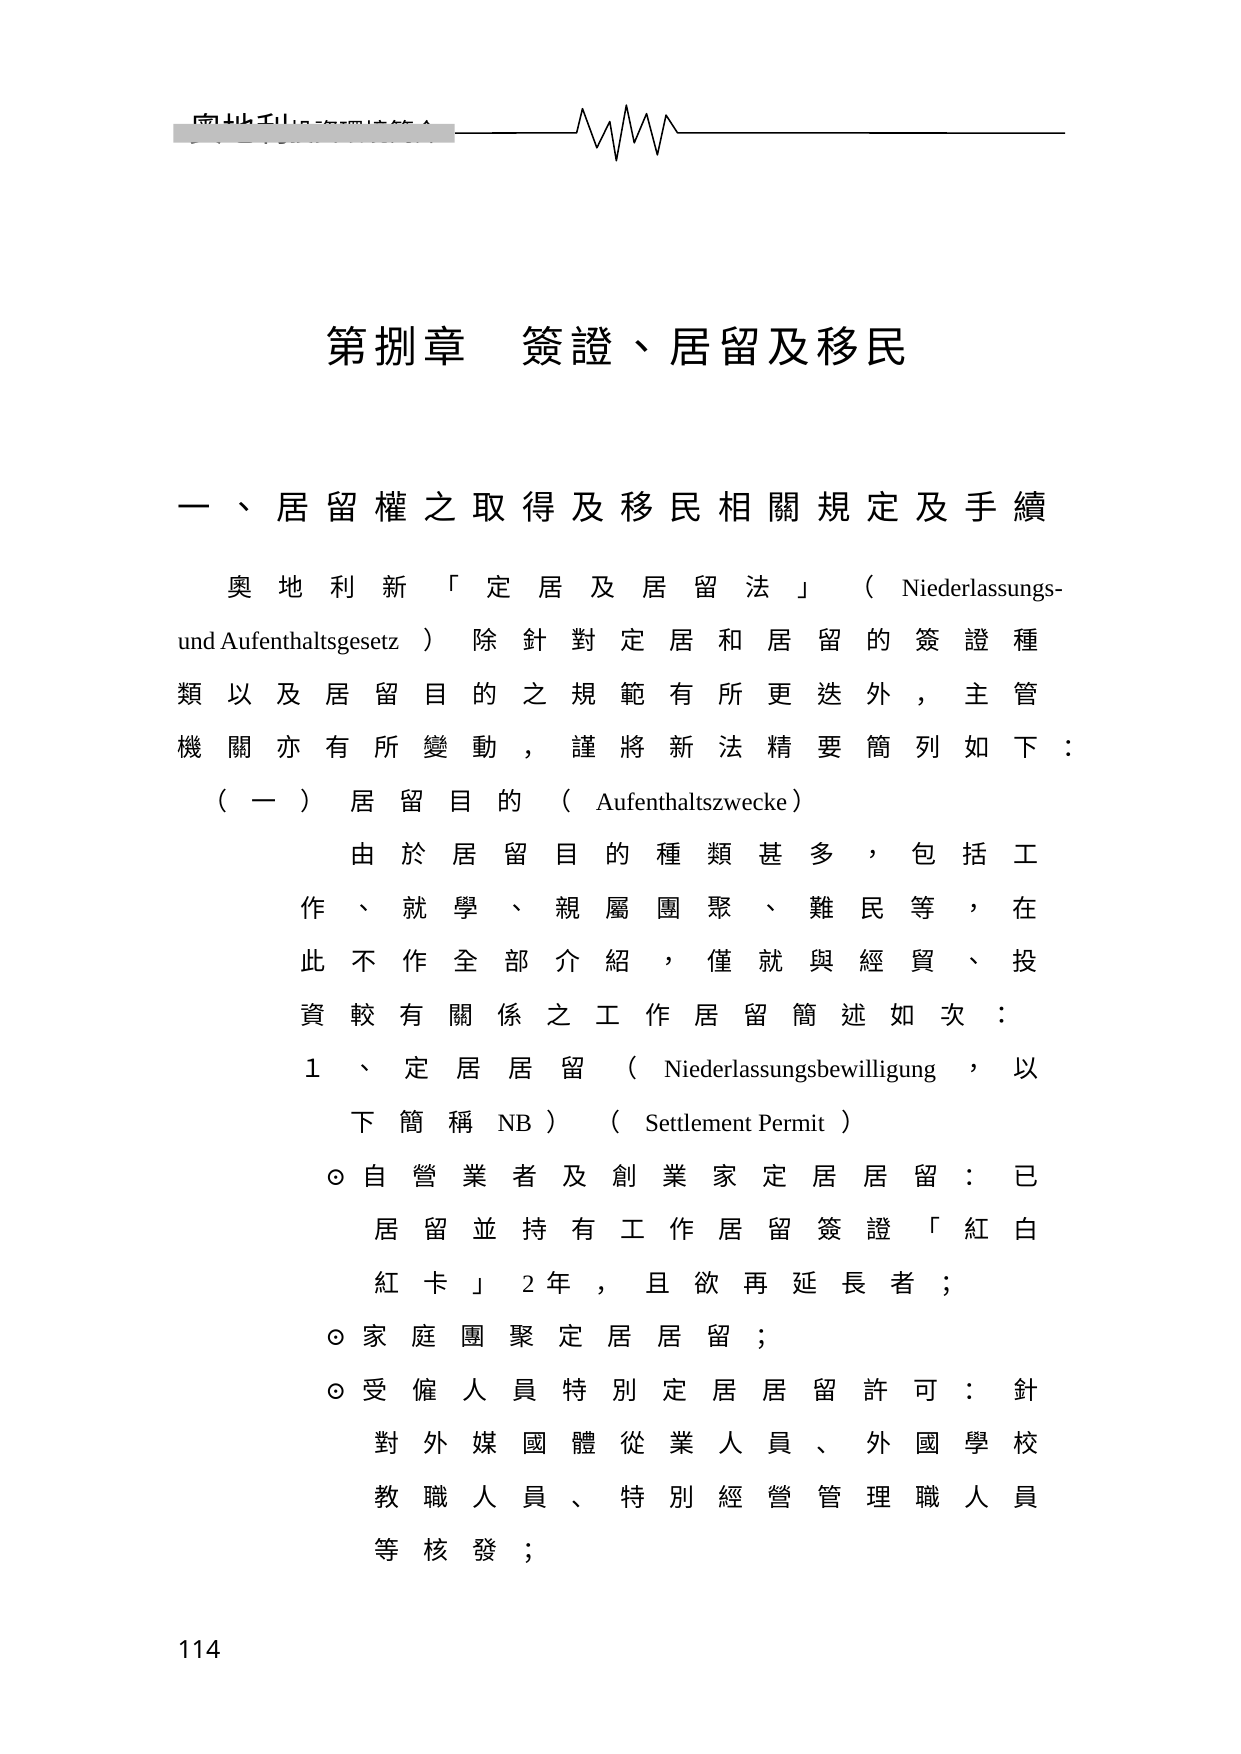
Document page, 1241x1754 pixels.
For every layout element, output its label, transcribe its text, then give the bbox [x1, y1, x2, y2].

text 由於居留目的種類甚多，包括工作、就學、親屬團聚、難民等，在此不作全部介紹，僅就與經貿、投資較有關係之工作居留簡述如次： [276, 826, 1063, 1040]
text （一）居留目的（Aufenthaltszwecke） [202, 773, 1063, 826]
text ⊙ 自營業者及創業家定居居留：已居留並持有工作居留簽證「紅白紅卡」2年，且欲再延長者； [325, 1147, 1063, 1308]
text ⊙ 受僱人員特別定居居留許可：針對外媒國體從業人員、外國學校教職人員、特別經營管理職人員等核發； [325, 1362, 1063, 1576]
text ⊙ 家庭團聚定居居留； [325, 1308, 1063, 1362]
text 第捌章 簽證、居留及移民 [178, 291, 1063, 398]
text 奧地利新「定居及居留法」（Niederlassungs- und Aufenthaltsgesetz）除針對定居和居留的簽證種類以及居留目的之規範有所更迭外，主管機關亦有所變動，謹將新法精要簡列如下： [178, 558, 1063, 773]
text 一、居留權之取得及移民相關規定及手續 [178, 478, 1063, 532]
text １、定居居留（Niederlassungsbewilligung，以下簡稱NB）（Settlement Permit） [276, 1040, 1063, 1147]
